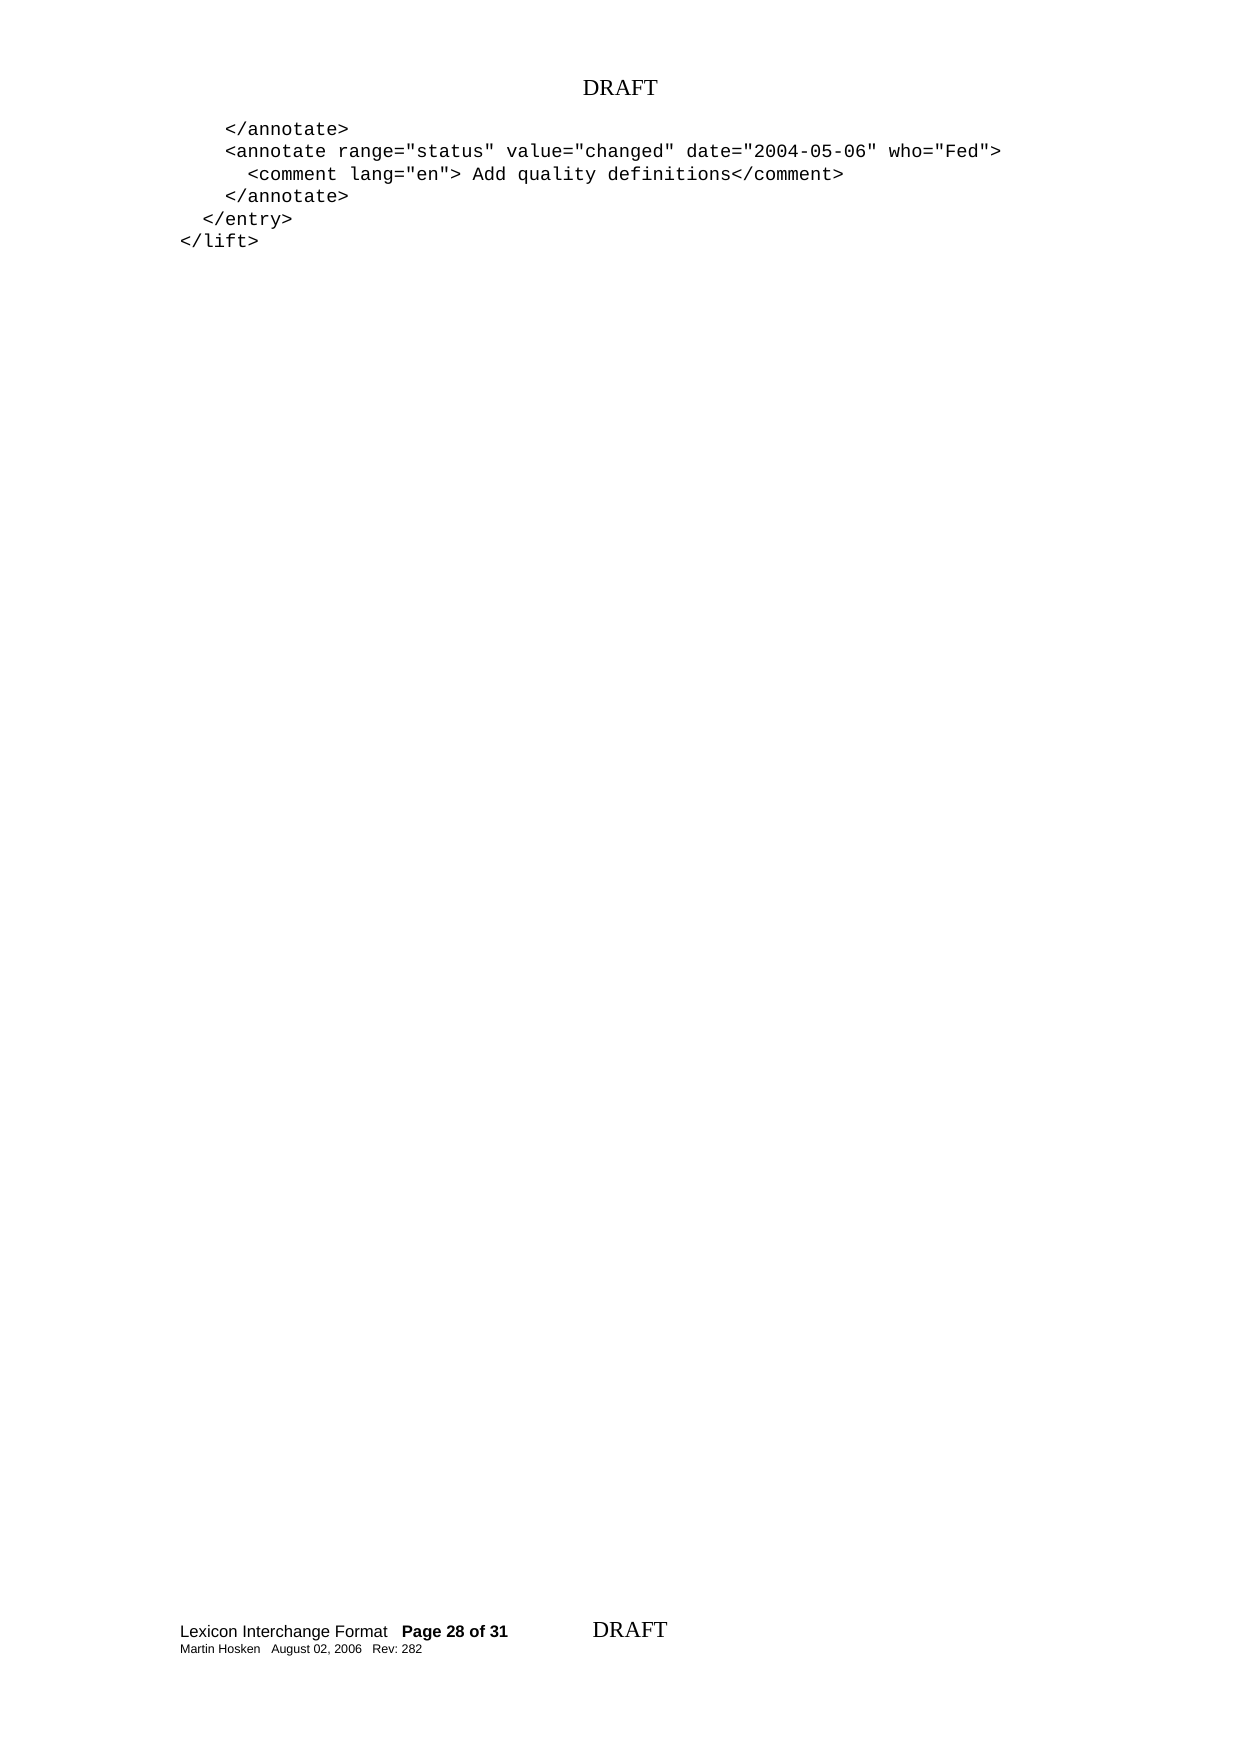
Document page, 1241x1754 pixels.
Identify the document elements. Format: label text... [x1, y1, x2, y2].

text </annotate> [180, 184, 1061, 207]
text </entry> [180, 207, 1061, 229]
text </annotate> [180, 117, 1061, 139]
text </lift> [180, 229, 1061, 252]
text <comment lang="en"> Add quality definitions</comment> [180, 162, 1061, 184]
text <annotate range="status" value="changed" date="2004-05-06" who="Fed"> [180, 139, 1061, 162]
